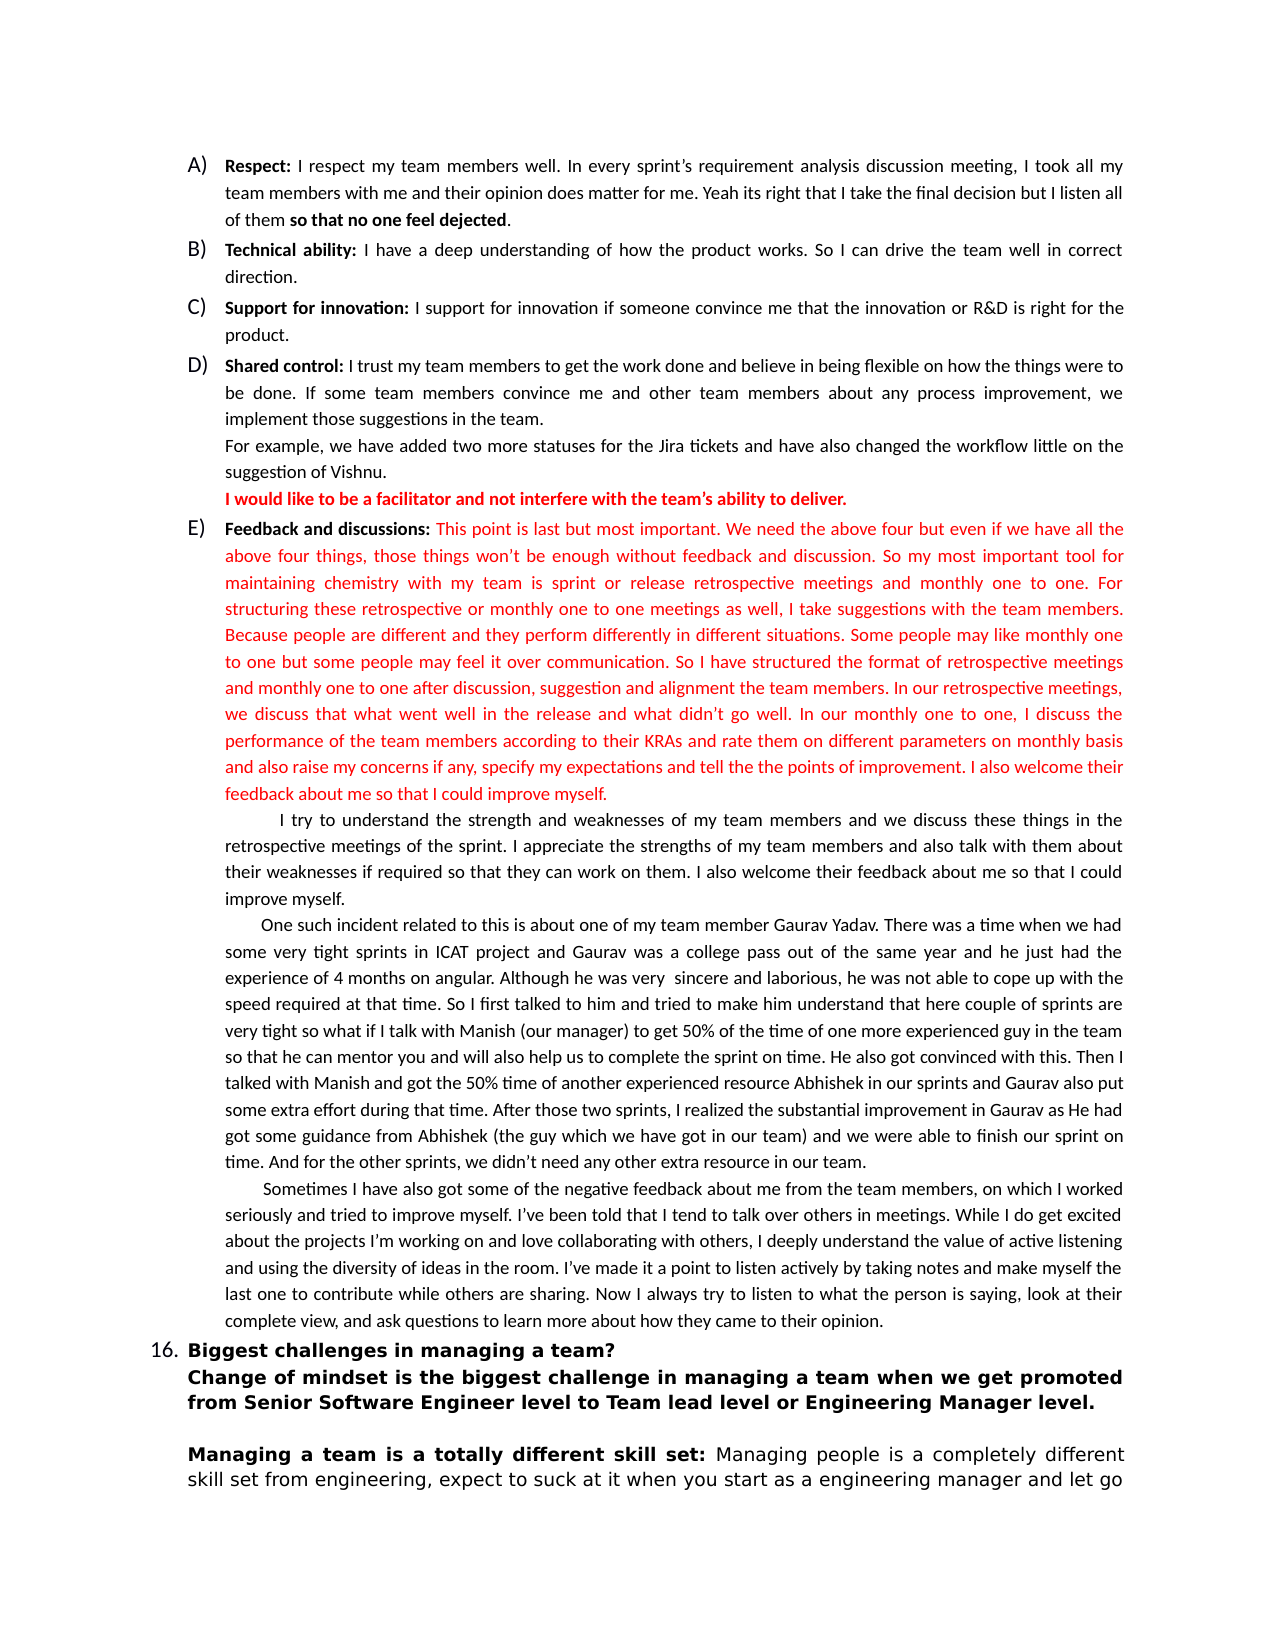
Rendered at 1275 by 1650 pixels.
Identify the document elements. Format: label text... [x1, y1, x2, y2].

list Support for innovation: I support for innovation if someone convince me that the innovation or R&D is right for the product. [187, 292, 1125, 346]
list Feedback and discussions: This point is last but most important. We need the above four but even if we have all the above four things, those things won’t be enough without feedback and discussion. So my most important tool for maintaining chemistry with my team is sprint or release retrospective meetings and monthly one to one. For structuring these retrospective or monthly one to one meetings as well, I take suggestions with the team members. Because people are different and they perform differently in different situations. Some people may like monthly one to one but some people may feel it over communication. So I have structured the format of retrospective meetings and monthly one to one after discussion, suggestion and alignment the team members. In our retrospective meetings, we discuss that what went well in the release and what didn’t go well. In our monthly one to one, I discuss the performance of the team members according to their KRAs and rate them on different parameters on monthly basis and also raise my concerns if any, specify my expectations and tell the the points of improvement. I also welcome their feedback about me so that I could improve myself. [187, 513, 1125, 804]
list Managing a team is a totally different skill set: Managing people is a completely different skill set from engineering, expect to suck at it when you start as a engineering manager and let go [150, 1444, 1125, 1491]
list Sometimes I have also got some of the negative feedback about me from the team members, on which I worked seriously and tried to improve myself. I’ve been told that I tend to talk over others in meetings. While I do get excited about the projects I’m working on and love collaborating with others, I deeply understand the value of active listening and using the diversity of ideas in the room. I’ve made it a point to listen actively by taking notes and make myself the last one to contribute while others are sharing. Now I always try to listen to what the person is saying, look at their complete view, and ask questions to learn more about how they came to their opinion. [187, 1177, 1125, 1332]
list Respect: I respect my team members well. In every sprint’s requirement analysis discussion meeting, I took all my team members with me and their opinion does matter for me. Yeah its right that I take the final decision but I listen all of them so that no one feel dejected. [187, 150, 1125, 231]
list I would like to be a facilitator and not interfere with the team’s ability to deliver. [187, 487, 1125, 509]
list For example, we have added two more statuses for the Jira tickets and have also changed the workflow little on the suggestion of Vishnu. [187, 434, 1125, 483]
list One such incident related to this is about one of my team member Gaurav Yadav. There was a time when we had some very tight sprints in ICAT project and Gaurav was a college pass out of the same year and he just had the experience of 4 months on angular. Although he was very sincere and laborious, he was not able to cope up with the speed required at that time. So I first talked to him and tried to make him understand that here couple of sprints are very tight so what if I talk with Manish (our manager) to get 50% of the time of one more experienced guy in the team so that he can mentor you and will also help us to complete the sprint on time. He also got convinced with this. Then I talked with Manish and got the 50% time of another experienced resource Abhishek in our sprints and Gaurav also put some extra effort during that time. After those two sprints, I realized the substantial improvement in Gaurav as He had got some guidance from Abhishek (the guy which we have got in our team) and we were able to finish our sprint on time. And for the other sprints, we didn’t need any other extra resource in our team. [187, 913, 1125, 1173]
list Shared control: I trust my team members to get the work done and believe in being flexible on how the things were to be done. If some team members convince me and other team members about any process improvement, we implement those suggestions in the team. [187, 350, 1125, 431]
list Change of mindset is the biggest challenge in managing a team when we get promoted from Senior Software Engineer level to Team lead level or Engineering Manager level. [150, 1367, 1125, 1414]
list Technical ability: I have a deep understanding of how the product works. So I can drive the team well in correct direction. [187, 234, 1125, 288]
list I try to understand the strength and weaknesses of my team members and we discuss these things in the retrospective meetings of the sprint. I appreciate the strengths of my team members and also talk with them about their weaknesses if required so that they can work on them. I also welcome their feedback about me so that I could improve myself. [187, 808, 1125, 910]
list Biggest challenges in managing a team? [150, 1335, 1125, 1363]
